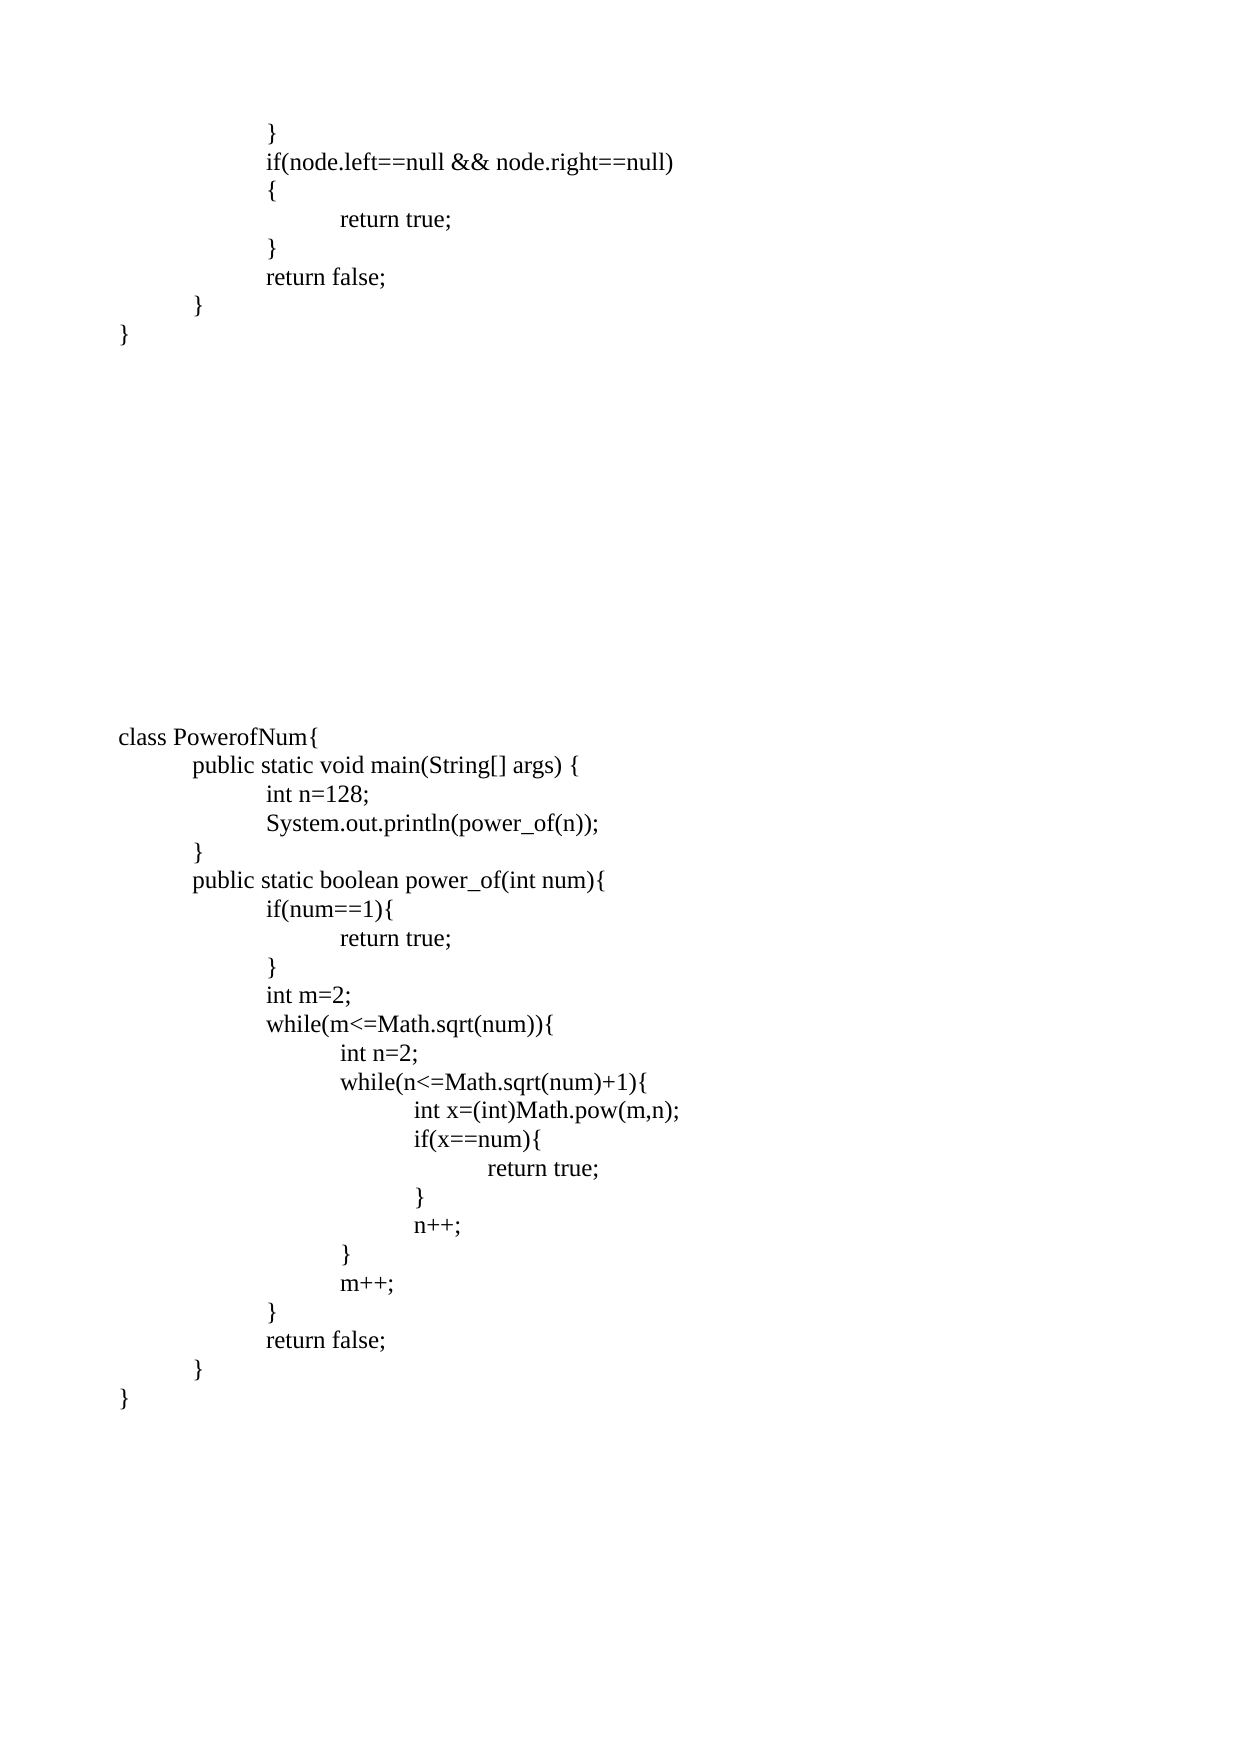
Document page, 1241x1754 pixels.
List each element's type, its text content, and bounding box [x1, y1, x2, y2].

text } [118, 118, 1122, 147]
text } [118, 1383, 1122, 1412]
text class PowerofNum{ [118, 722, 1122, 751]
text if(num==1){ [118, 894, 1122, 923]
text } [118, 1297, 1122, 1326]
text while(m<=Math.sqrt(num)){ [118, 1009, 1122, 1038]
text System.out.println(power_of(n)); [118, 808, 1122, 837]
text public static void main(String[] args) { [118, 751, 1122, 779]
text while(n<=Math.sqrt(num)+1){ [118, 1067, 1122, 1096]
text return true; [118, 923, 1122, 952]
text } [118, 1239, 1122, 1268]
text return false; [118, 1326, 1122, 1354]
text int n=128; [118, 779, 1122, 808]
text } [118, 291, 1122, 319]
text int x=(int)Math.pow(m,n); [118, 1096, 1122, 1124]
text int n=2; [118, 1038, 1122, 1067]
text } [118, 1182, 1122, 1211]
text public static boolean power_of(int num){ [118, 866, 1122, 894]
text } [118, 233, 1122, 262]
text m++; [118, 1268, 1122, 1297]
text if(node.left==null && node.right==null) [118, 147, 1122, 176]
text return true; [118, 204, 1122, 233]
text if(x==num){ [118, 1124, 1122, 1153]
text return false; [118, 262, 1122, 291]
text } [118, 319, 1122, 348]
text return true; [118, 1153, 1122, 1182]
text { [118, 176, 1122, 204]
text int m=2; [118, 981, 1122, 1009]
text } [118, 837, 1122, 866]
text n++; [118, 1211, 1122, 1239]
text } [118, 952, 1122, 981]
text } [118, 1354, 1122, 1383]
